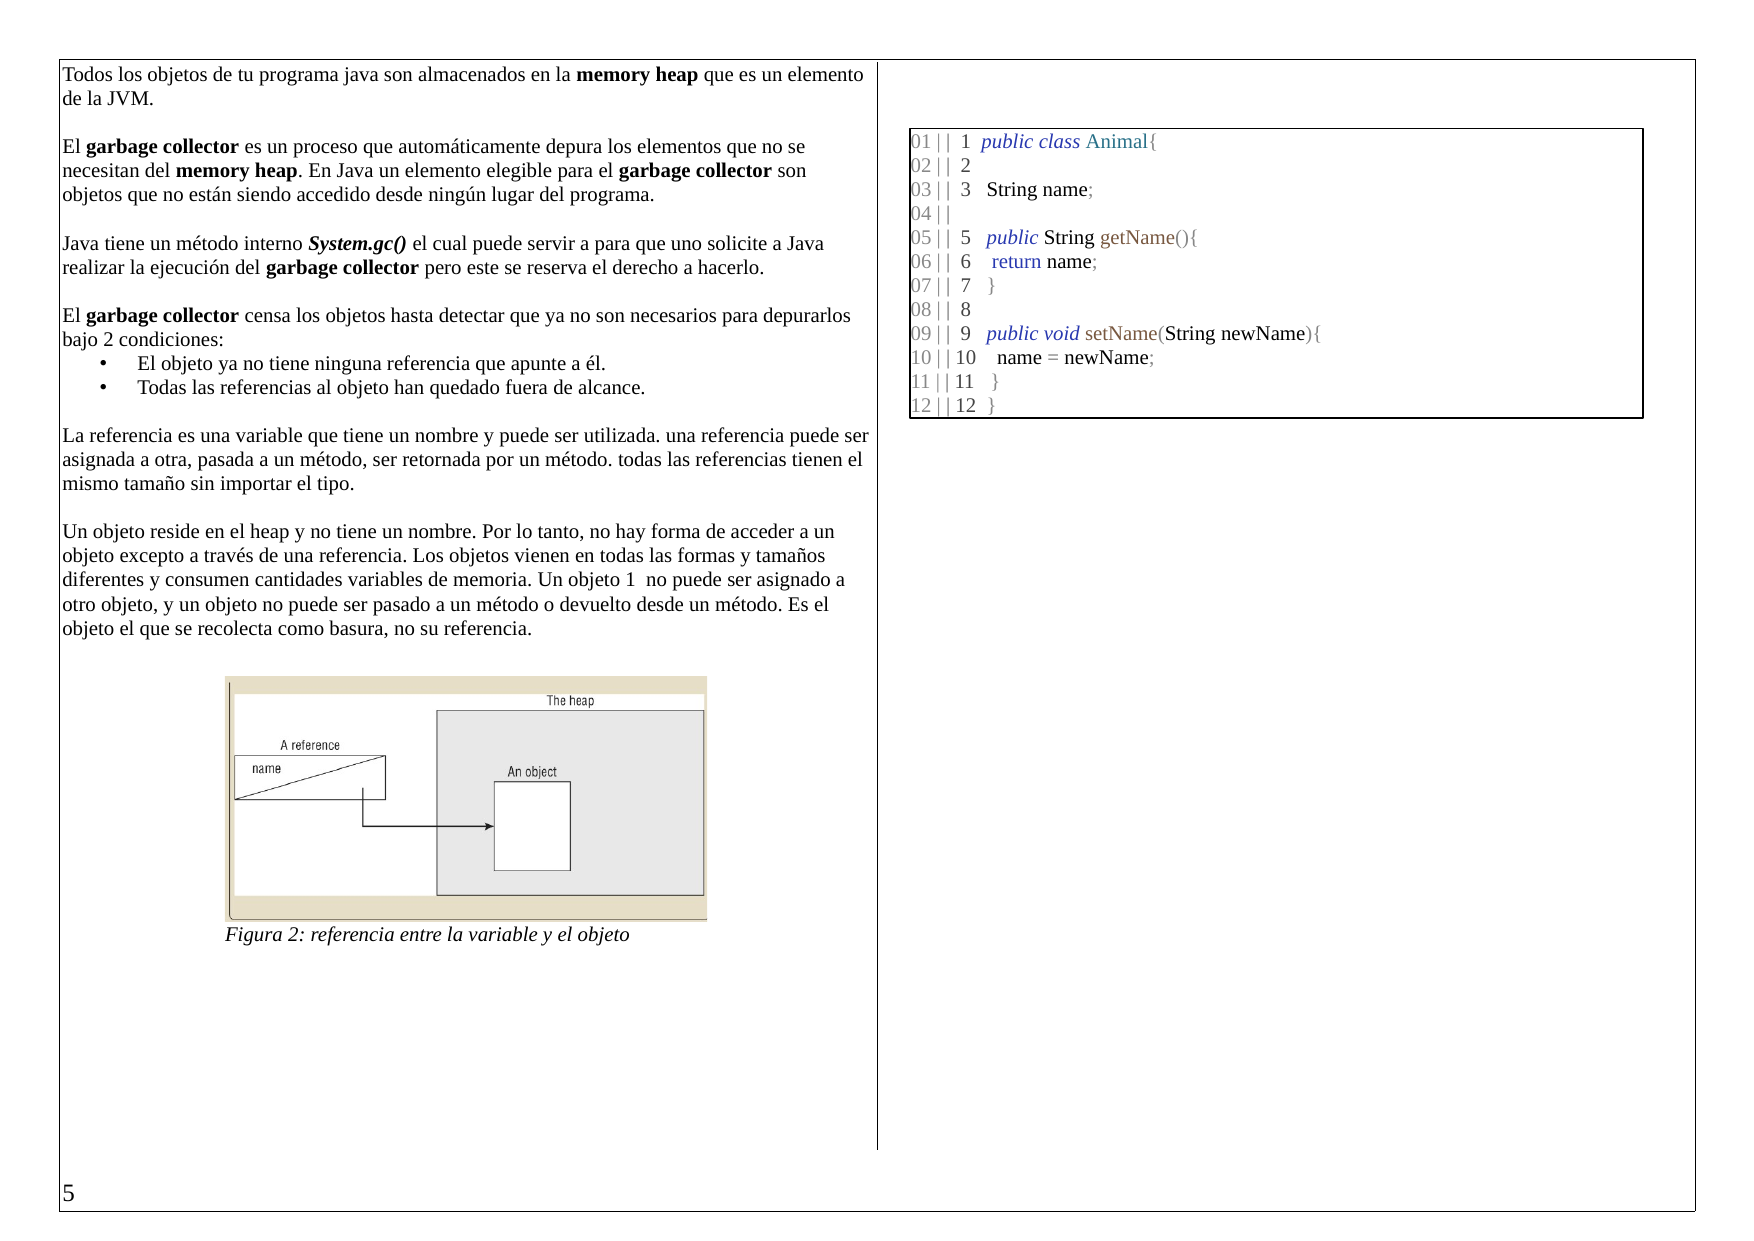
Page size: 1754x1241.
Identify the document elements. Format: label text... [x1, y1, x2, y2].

text La referencia es una variable que tiene un nombre y puede ser utilizada. una referencia puede ser asignada a otra, pasada a un método, ser retornada por un método. todas las referencias tienen el mismo tamaño sin importar el tipo. [62, 423, 869, 495]
text El garbage collector es un proceso que automáticamente depura los elementos que no se necesitan del memory heap. En Java un elemento elegible para el garbage collector son objetos que no están siendo accedido desde ningún lugar del programa. [62, 134, 869, 206]
list Todas las referencias al objeto han quedado fuera de alcance. [99, 375, 869, 399]
text El garbage collector censa los objetos hasta detectar que ya no son necesarios para depurarlos bajo 2 condiciones: [62, 303, 869, 351]
picture [224, 676, 708, 922]
text Java tiene un método interno System.gc() el cual puede servir a para que uno solicite a Java realizar la ejecución del garbage collector pero este se reserva el derecho a hacerlo. [62, 231, 869, 279]
text Figura 2: referencia entre la variable y el objeto [225, 922, 707, 946]
list El objeto ya no tiene ninguna referencia que apunte a él. [99, 351, 869, 375]
text Un objeto reside en el heap y no tiene un nombre. Por lo tanto, no hay forma de acceder a un objeto excepto a través de una referencia. Los objetos vienen en todas las formas y tamaños diferentes y consumen cantidades variables de memoria. Un objeto 1 no puede ser asignado a otro objeto, y un objeto no puede ser pasado a un método o devuelto desde un método. Es el objeto el que se recolecta como basura, no su referencia. [62, 519, 869, 639]
text Todos los objetos de tu programa java son almacenados en la memory heap que es un elemento de la JVM. [62, 62, 869, 110]
